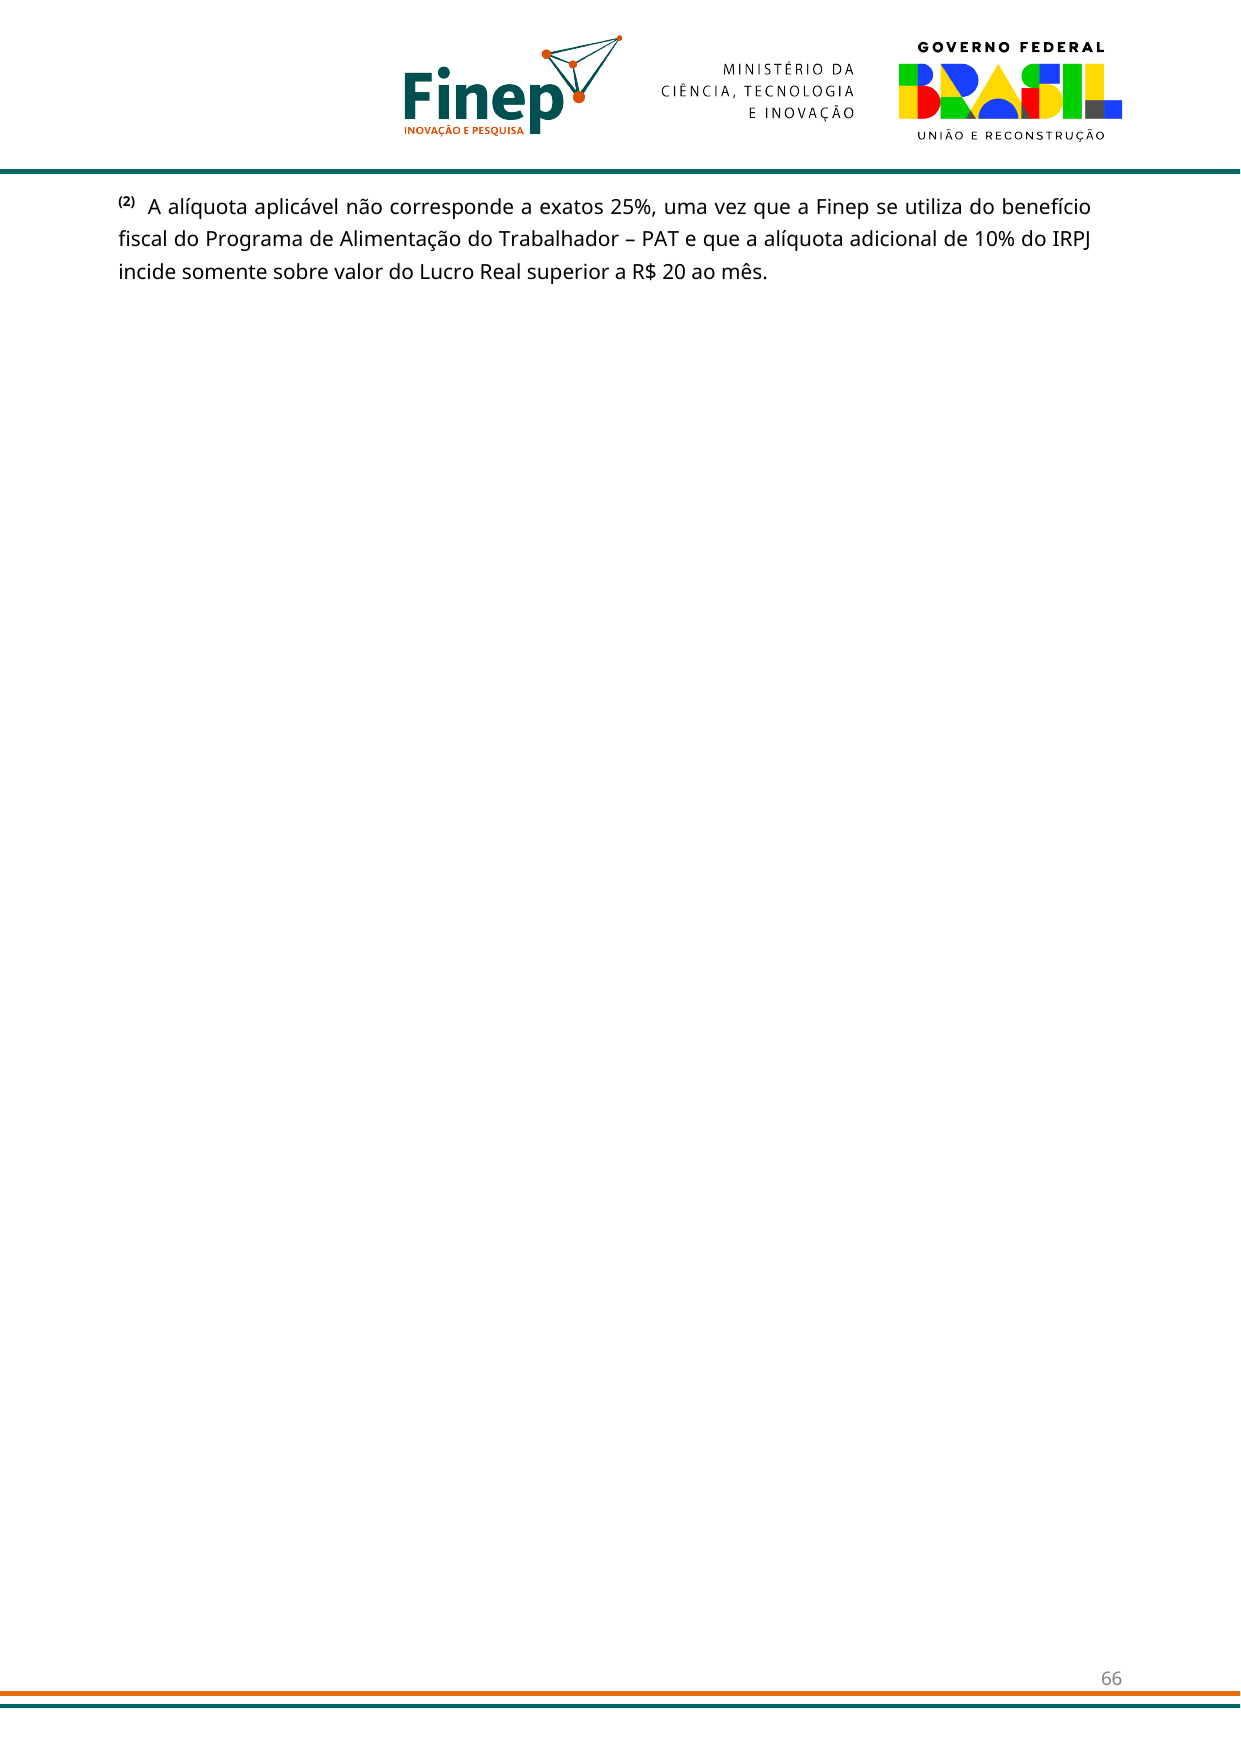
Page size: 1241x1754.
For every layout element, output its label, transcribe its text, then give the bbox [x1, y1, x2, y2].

text (2) A alíquota aplicável não corresponde a exatos 25%, uma vez que a Finep se utiliza do benefício fiscal do Programa de Alimentação do Trabalhador – PAT e que a alíquota adicional de 10% do IRPJ incide somente sobre valor do Lucro Real superior a R$ 20 ao mês. [118, 192, 1093, 286]
